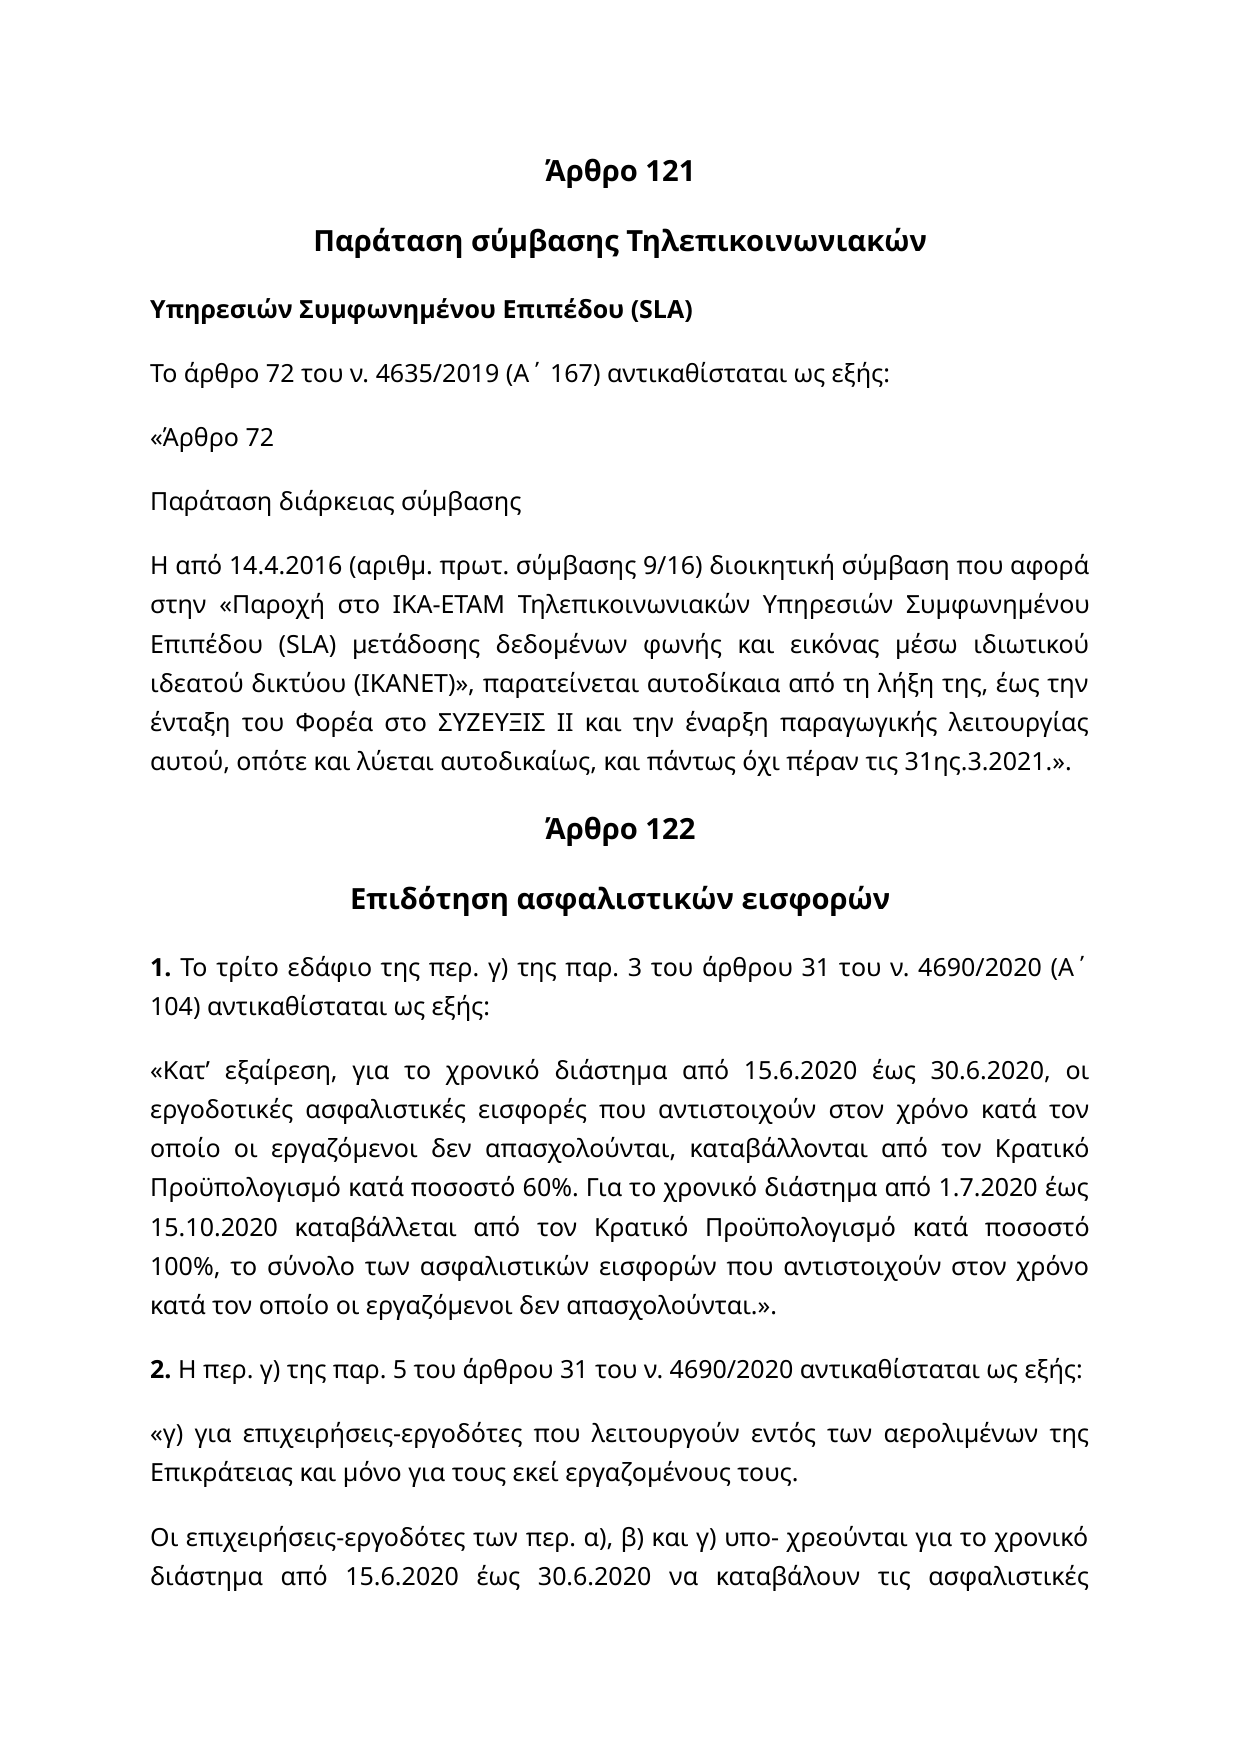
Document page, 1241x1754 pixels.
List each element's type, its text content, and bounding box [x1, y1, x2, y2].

text Οι επιχειρήσεις-εργοδότες των περ. α), β) και γ) υπο- χρεούνται για το χρονικό διάστημα από 15.6.2020 έως 30.6.2020 να καταβάλουν τις ασφαλιστικές [150, 1519, 1090, 1592]
text 1. Το τρίτο εδάφιο της περ. γ) της παρ. 3 του άρθρου 31 του ν. 4690/2020 (Α΄ 104) αντικαθίσταται ως εξής: [150, 949, 1090, 1022]
subtitle Άρθρο 121 [150, 150, 1090, 190]
text Η από 14.4.2016 (αριθμ. πρωτ. σύμβασης 9/16) διοικητική σύμβαση που αφορά στην «Παροχή στο ΙΚΑ-ΕΤΑΜ Τηλεπικοινωνιακών Υπηρεσιών Συμφωνημένου Επιπέδου (SLA) μετάδοσης δεδομένων φωνής και εικόνας μέσω ιδιωτικού ιδεατού δικτύου (ΙΚΑΝΕΤ)», παρατείνεται αυτοδίκαια από τη λήξη της, έως την ένταξη του Φορέα στο ΣΥΖΕΥΞΙΣ II και την έναρξη παραγωγικής λειτουργίας αυτού, οπότε και λύεται αυτοδικαίως, και πάντως όχι πέραν τις 31ης.3.2021.». [150, 548, 1090, 778]
text Υπηρεσιών Συμφωνημένου Επιπέδου (SLΑ) [150, 291, 1090, 325]
text Το άρθρο 72 του ν. 4635/2019 (Α΄ 167) αντικαθίσταται ως εξής: [150, 355, 1090, 389]
text Παράταση διάρκειας σύμβασης [150, 484, 1090, 518]
text «γ) για επιχειρήσεις-εργοδότες που λειτουργούν εντός των αερολιμένων της Επικράτειας και μόνο για τους εκεί εργαζομένους τους. [150, 1416, 1090, 1489]
subtitle Επιδότηση ασφαλιστικών εισφορών [150, 878, 1090, 918]
text «Άρθρο 72 [150, 419, 1090, 454]
text 2. Η περ. γ) της παρ. 5 του άρθρου 31 του ν. 4690/2020 αντικαθίσταται ως εξής: [150, 1352, 1090, 1386]
subtitle Άρθρο 122 [150, 808, 1090, 848]
subtitle Παράταση σύμβασης Τηλεπικοινωνιακών [150, 221, 1090, 260]
text «Κατ’ εξαίρεση, για το χρονικό διάστημα από 15.6.2020 έως 30.6.2020, οι εργοδοτικές ασφαλιστικές εισφορές που αντιστοιχούν στον χρόνο κατά τον οποίο οι εργαζόμενοι δεν απασχολούνται, καταβάλλονται από τον Κρατικό Προϋπολογισμό κατά ποσοστό 60%. Για το χρονικό διάστημα από 1.7.2020 έως 15.10.2020 καταβάλλεται από τον Κρατικό Προϋπολογισμό κατά ποσοστό 100%, το σύνολο των ασφαλιστικών εισφορών που αντιστοιχούν στον χρόνο κατά τον οποίο οι εργαζόμενοι δεν απασχολούνται.». [150, 1052, 1090, 1322]
